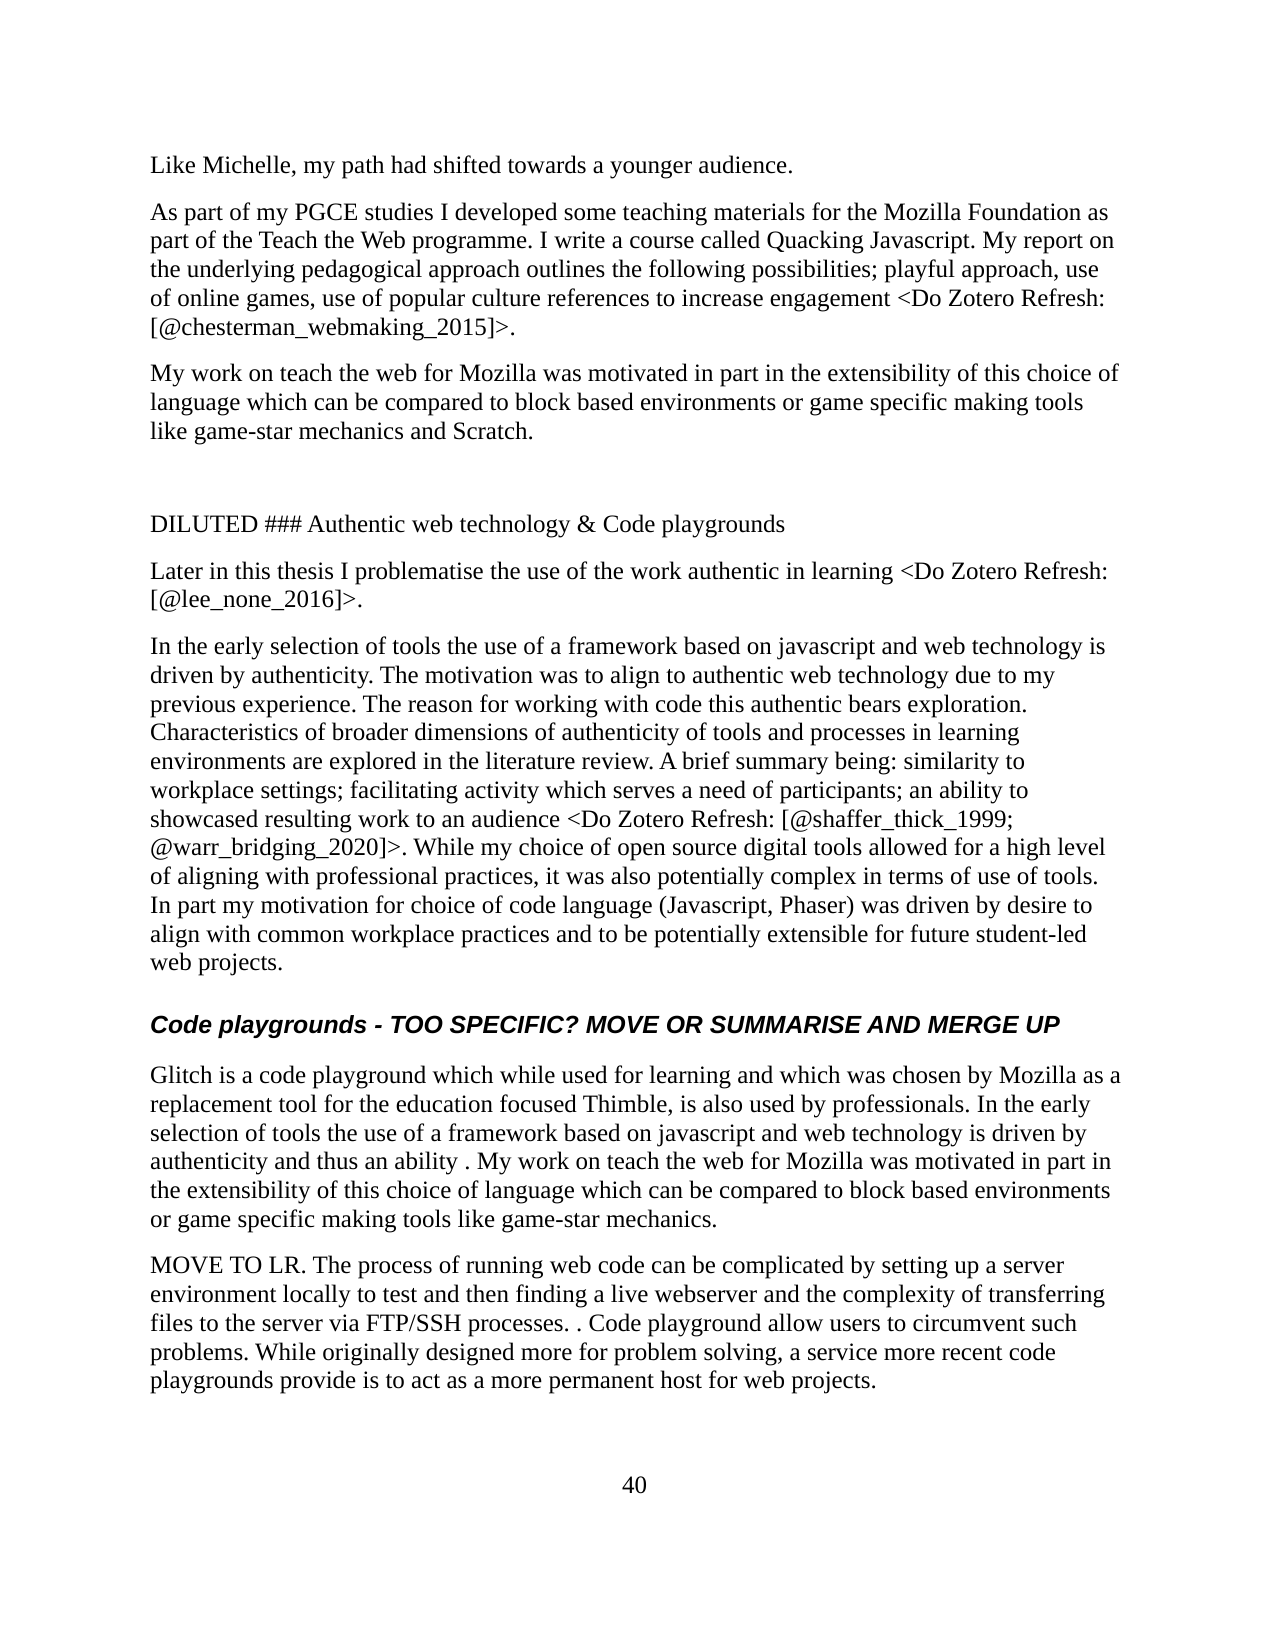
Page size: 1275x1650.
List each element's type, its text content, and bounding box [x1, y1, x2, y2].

text DILUTED ### Authentic web technology & Code playgrounds [150, 509, 1125, 538]
text As part of my PGCE studies I developed some teaching materials for the Mozilla Foundation as part of the Teach the Web programme. I write a course called Quacking Javascript. My report on the underlying pedagogical approach outlines the following possibilities; playful approach, use of online games, use of popular culture references to increase engagement <Do Zotero Refresh: [@chesterman_webmaking_2015]>. [150, 197, 1125, 340]
text In the early selection of tools the use of a framework based on javascript and web technology is driven by authenticity. The motivation was to align to authentic web technology due to my previous experience. The reason for working with code this authentic bears exploration. Characteristics of broader dimensions of authenticity of tools and processes in learning environments are explored in the literature review. A brief summary being: similarity to workplace settings; facilitating activity which serves a need of participants; an ability to showcased resulting work to an audience <Do Zotero Refresh: [@shaffer_thick_1999; @warr_bridging_2020]>. While my choice of open source digital tools allowed for a high level of aligning with professional practices, it was also potentially complex in terms of use of tools. In part my motivation for choice of code language (Javascript, Phaser) was driven by desire to align with common workplace practices and to be potentially extensible for future student-led web projects. [150, 631, 1125, 976]
text Glitch is a code playground which while used for learning and which was chosen by Mozilla as a replacement tool for the education focused Thimble, is also used by professionals. In the early selection of tools the use of a framework based on javascript and web technology is driven by authenticity and thus an ability . My work on teach the web for Mozilla was motivated in part in the extensibility of this choice of language which can be compared to block based environments or game specific making tools like game-star mechanics. [150, 1060, 1125, 1233]
text Later in this thesis I problematise the use of the work authentic in learning <Do Zotero Refresh: [@lee_none_2016]>. [150, 556, 1125, 613]
text MOVE TO LR. The process of running web code can be complicated by setting up a server environment locally to test and then finding a live webserver and the complexity of transferring files to the server via FTP/SSH processes. . Code playground allow users to circumvent such problems. While originally designed more for problem solving, a service more recent code playgrounds provide is to act as a more permanent host for web projects. [150, 1251, 1125, 1394]
subtitle Code playgrounds - TOO SPECIFIC? MOVE OR SUMMARISE AND MERGE UP [150, 1010, 1125, 1039]
text My work on teach the web for Mozilla was motivated in part in the extensibility of this choice of language which can be compared to block based environments or game specific making tools like game-star mechanics and Scratch. [150, 358, 1125, 444]
text Like Michelle, my path had shifted towards a younger audience. [150, 150, 1125, 179]
